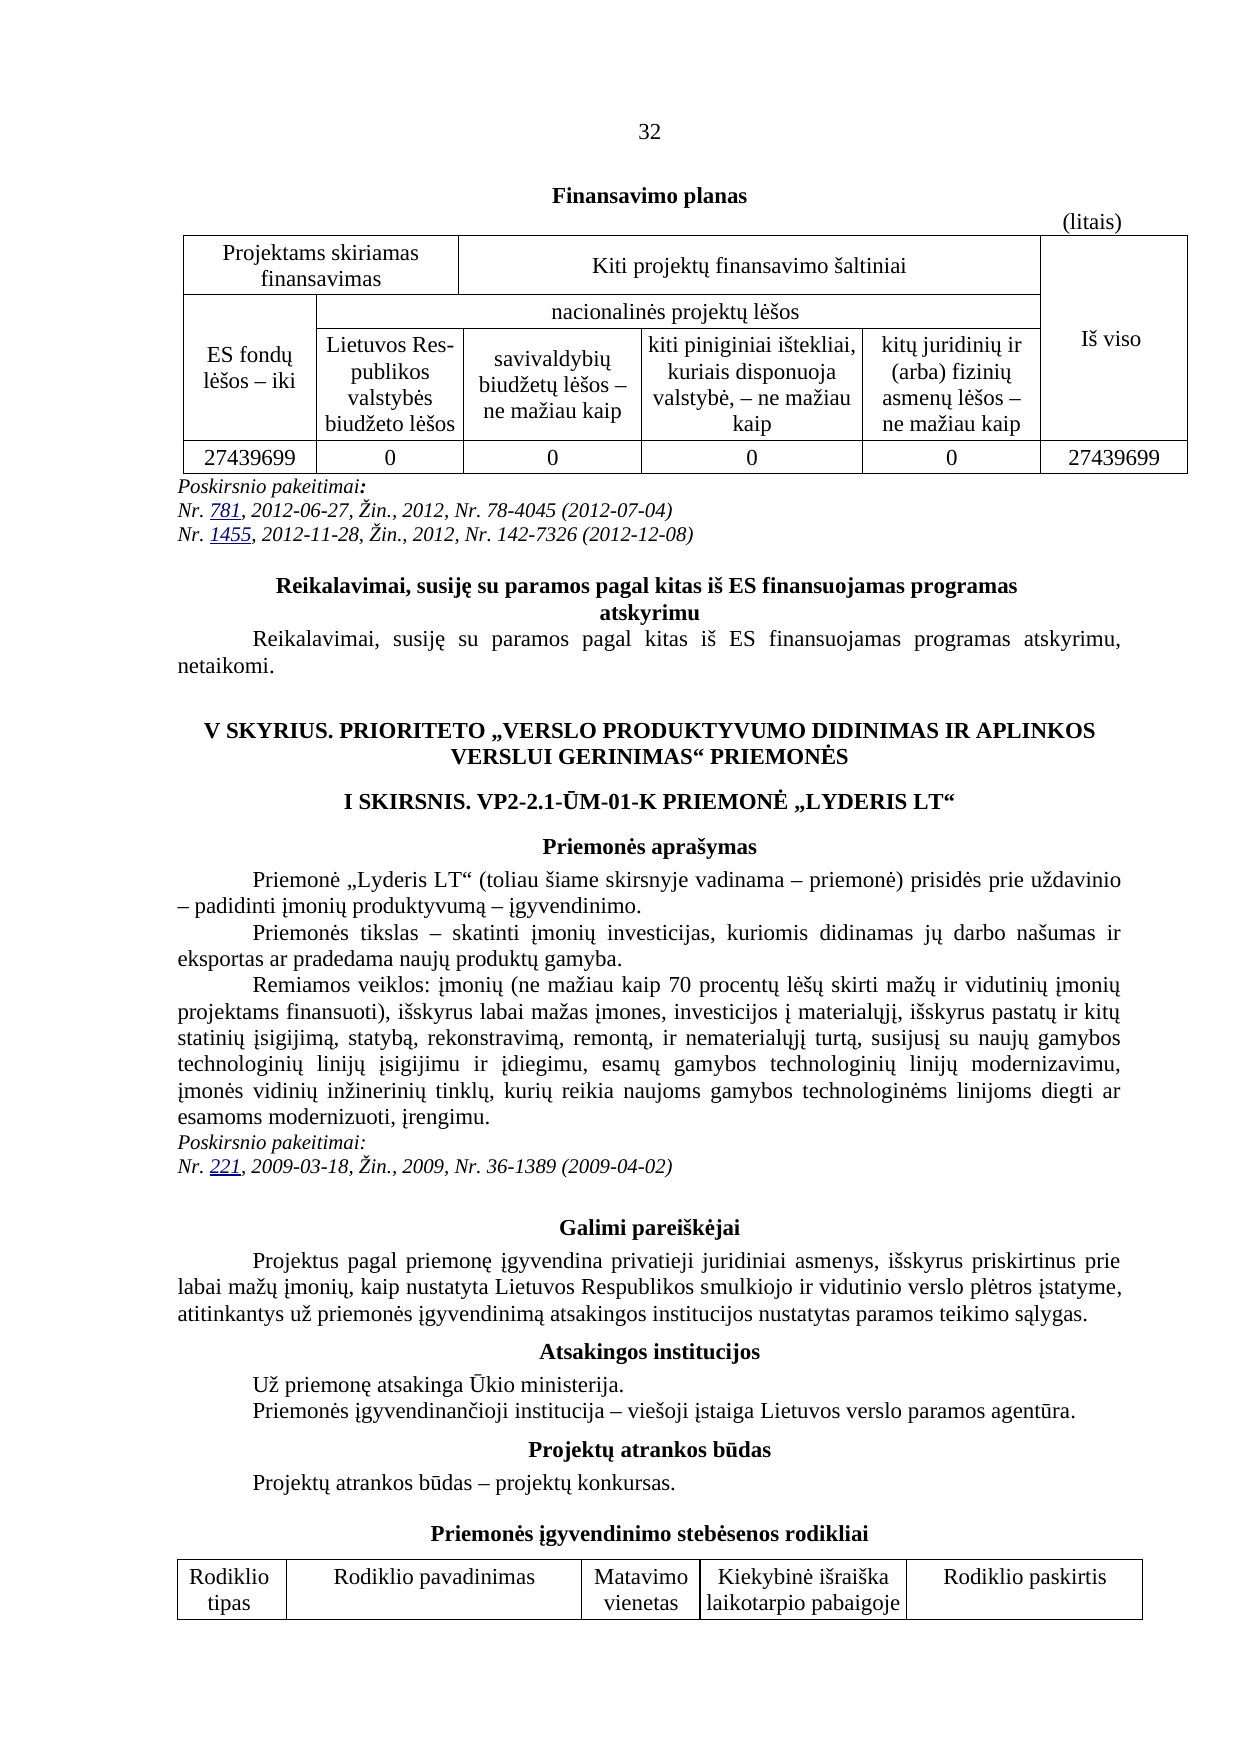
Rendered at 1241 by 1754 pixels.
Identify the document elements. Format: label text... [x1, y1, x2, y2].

text Atsakingos institucijos [177, 1338, 1122, 1365]
table_cell Lietuvos Res­publikos valstybės biudžeto lėšos [317, 329, 463, 440]
table_header Rodiklio tipas [178, 1560, 286, 1619]
text (litais) [987, 208, 1122, 235]
text Priemonės įgyvendinimo stebėsenos rodikliai [177, 1520, 1122, 1547]
table_cell 0 [863, 441, 1040, 473]
table_cell savivaldybių biudžetų lėšos – ne mažiau kaip [464, 329, 641, 440]
table_header Kiekybinė išraiška laikotarpio pabaigoje [701, 1560, 906, 1619]
text Priemonės tikslas – skatinti įmonių investicijas, kuriomis didinamas jų darbo našumas ir eksportas ar pradedama naujų produktų gamyba. [177, 919, 1122, 971]
table_header Iš viso [1041, 236, 1187, 440]
text Nr. 1455, 2012-11-28, Žin., 2012, Nr. 142-7326 (2012-12-08) [177, 522, 1122, 546]
table_header Rodiklio paskirtis [907, 1560, 1142, 1619]
text Projektų atrankos būdas – projektų konkursas. [177, 1469, 1122, 1495]
text Priemonės įgyvendinančioji institucija – viešoji įstaiga Lietuvos verslo paramos agentūra. [177, 1397, 1122, 1424]
text Remiamos veiklos: įmonių (ne mažiau kaip 70 procentų lėšų skirti mažų ir vidutinių įmonių projektams finansuoti), išskyrus labai mažas įmones, investicijos į materialųjį, išskyrus pastatų ir kitų statinių įsigijimą, statybą, rekonstravimą, remontą, ir nematerialųjį turtą, susijusį su naujų gamybos technologinių linijų įsigijimu ir įdiegimu, esamų gamybos technologinių linijų modernizavimu, įmonės vidinių inžinerinių tinklų, kurių reikia naujoms gamybos technologinėms linijoms diegti ar esamoms modernizuoti, įrengimu. [177, 971, 1122, 1129]
subtitle I SKIRSNIS. VP2-2.1-ŪM-01-K priemonė „lyderis LT“ [177, 788, 1122, 815]
subtitle V SKYRIUS. PRIORITETO „VERSLO PRODUKTYVUMO DIDINIMAS IR APLINKOS VERSLUI GERINIMAS“ PRIEMONĖS [177, 717, 1122, 769]
text Nr. 221, 2009-03-18, Žin., 2009, Nr. 36-1389 (2009-04-02) [177, 1154, 1122, 1178]
table_cell ES fondų lėšos – iki [184, 295, 316, 440]
text Nr. 781, 2012-06-27, Žin., 2012, Nr. 78-4045 (2012-07-04) [177, 498, 1122, 522]
table_cell 0 [317, 441, 463, 473]
text Finansavimo planas [177, 182, 1122, 208]
table_header Rodiklio pavadinimas [287, 1560, 581, 1619]
table_cell 27439699 [184, 441, 316, 473]
table_header Matavimo vienetas [582, 1560, 699, 1619]
text Projektų atrankos būdas [177, 1436, 1122, 1463]
subtitle Poskirsnio pakeitimai: [177, 474, 1122, 498]
text Poskirsnio pakeitimai: [177, 1129, 1122, 1154]
text Reikalavimai, susiję su paramos pagal kitas iš ES finansuojamas programas atskyrimu, netaikomi. [177, 625, 1122, 678]
table_header Projektams skiriamas finansavimas [184, 236, 458, 294]
text Reikalavimai, susiję su paramos pagal kitas iš ES finansuojamas programas atskyrimu [177, 573, 1122, 625]
table_cell kitų juridinių ir (arba) fizinių asmenų lėšos – ne mažiau kaip [863, 329, 1040, 440]
text Priemonė „Lyderis LT“ (toliau šiame skirsnyje vadinama – priemonė) prisidės prie uždavinio – padidinti įmonių produktyvumą – įgyvendinimo. [177, 866, 1122, 919]
table_cell 27439699 [1041, 441, 1187, 473]
text Projektus pagal priemonę įgyvendina privatieji juridiniai asmenys, išskyrus priskirtinus prie labai mažų įmonių, kaip nustatyta Lietuvos Respublikos smulkiojo ir vidutinio verslo plėtros įstatyme, atitinkantys už priemonės įgyvendinimą atsakingos institucijos nustatytas paramos teikimo sąlygas. [177, 1247, 1122, 1326]
text Priemonės aprašymas [177, 833, 1122, 860]
table_cell kiti piniginiai ištekliai, kuriais disponuoja valstybė, – ne mažiau kaip [642, 329, 862, 440]
table_cell 0 [464, 441, 641, 473]
table_cell 0 [642, 441, 862, 473]
table_cell nacionalinės projektų lėšos [317, 295, 1040, 327]
table_header Kiti projektų finansavimo šaltiniai [459, 236, 1040, 294]
text Galimi pareiškėjai [177, 1214, 1122, 1241]
text Už priemonę atsakinga Ūkio ministerija. [177, 1371, 1122, 1397]
